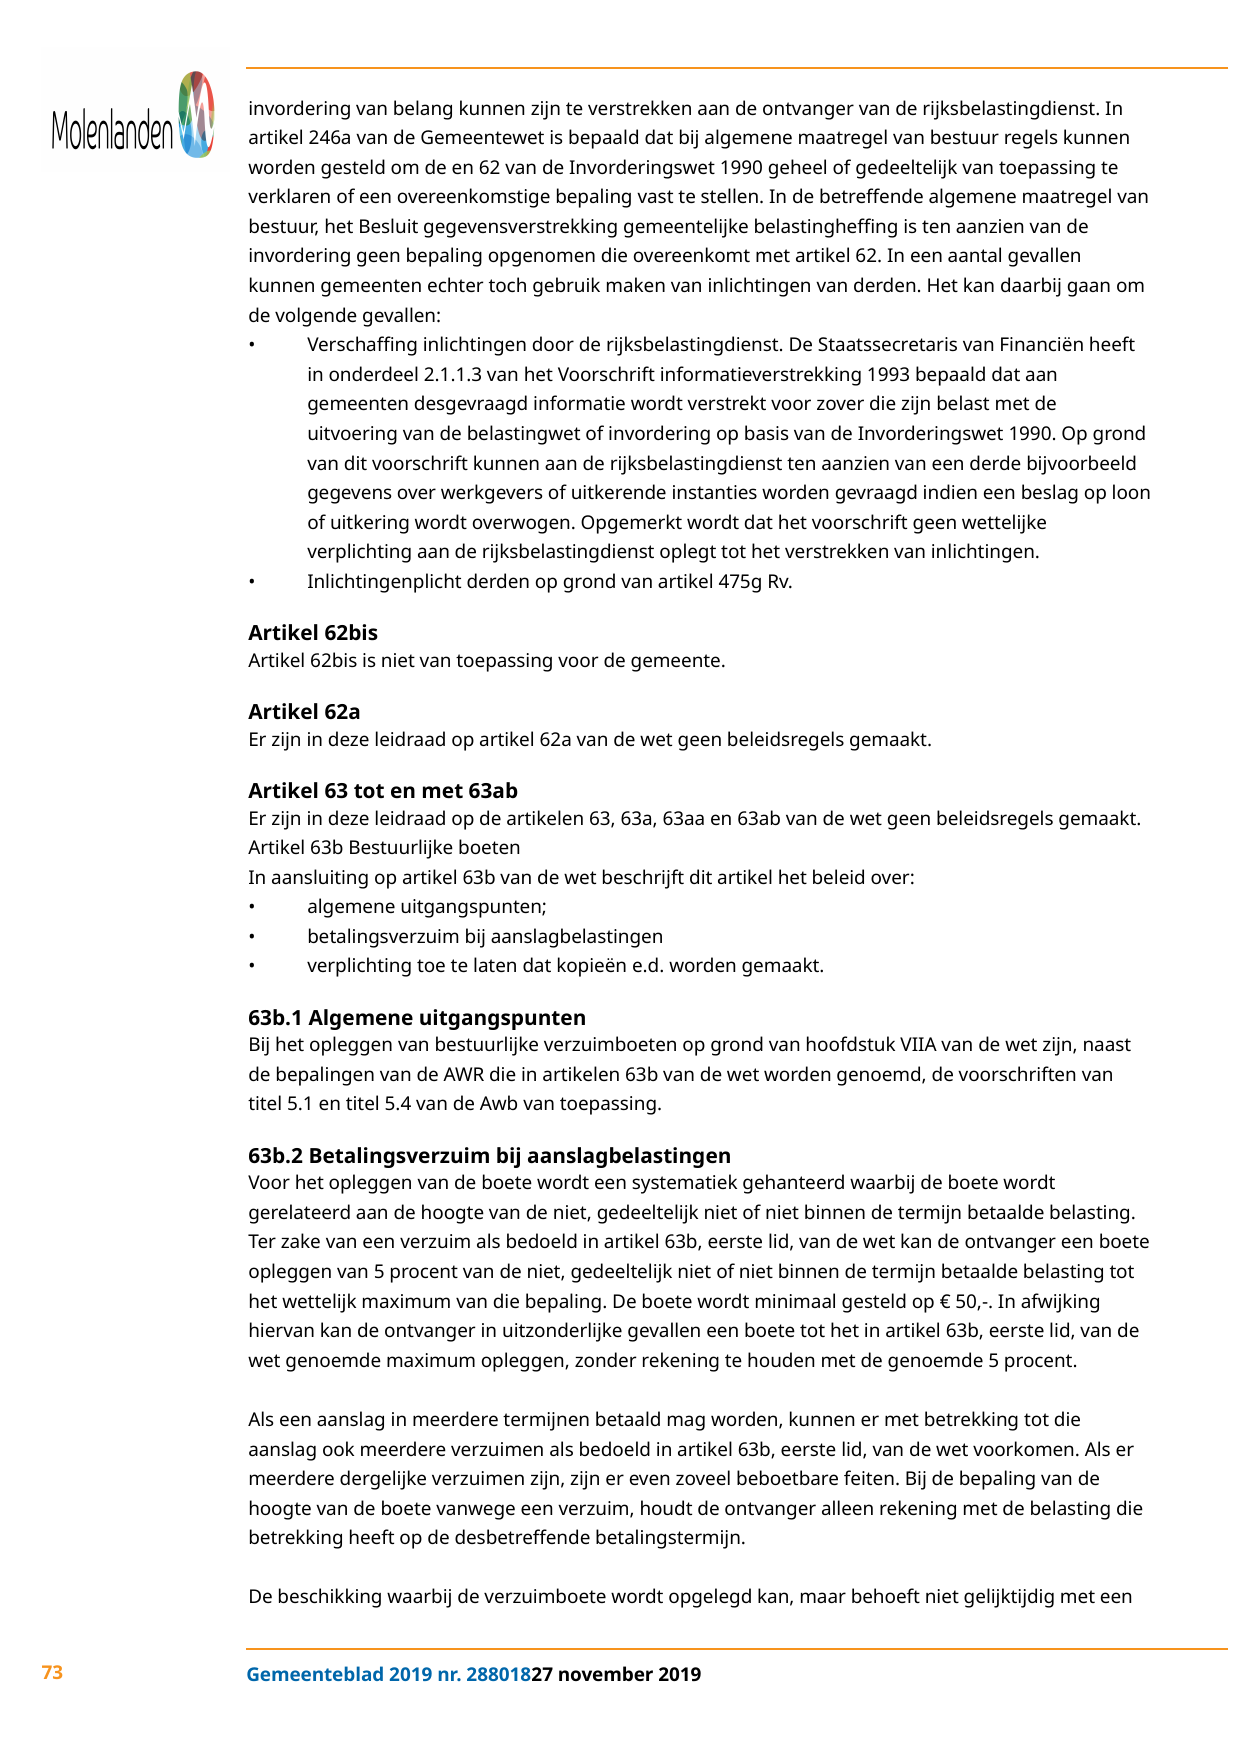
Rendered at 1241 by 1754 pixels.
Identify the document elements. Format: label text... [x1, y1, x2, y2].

list Inlichtingenplicht derden op grond van artikel 475g Rv. [248, 568, 1152, 594]
text In aansluiting op artikel 63b van de wet beschrijft dit artikel het beleid over: [248, 864, 1152, 889]
text Artikel 62a [248, 697, 1152, 726]
text Ter zake van een verzuim als bedoeld in artikel 63b, eerste lid, van de wet kan de ontvanger een boete opleggen van 5 procent van de niet, gedeeltelijk niet of niet binnen de termijn betaalde belasting tot het wettelijk maximum van die bepaling. De boete wordt minimaal gesteld op € 50,-. In afwijking hiervan kan de ontvanger in uitzonderlijke gevallen een boete tot het in artikel 63b, eerste lid, van de wet genoemde maximum opleggen, zonder rekening te houden met de genoemde 5 procent. [248, 1229, 1152, 1373]
text 63b.2 Betalingsverzuim bij aanslagbelastingen [248, 1141, 1152, 1169]
list algemene uitgangspunten; [248, 893, 1152, 919]
text Artikel 63b Bestuurlijke boeten [248, 834, 1152, 860]
text invordering van belang kunnen zijn te verstrekken aan de ontvanger van de rijksbelastingdienst. In artikel 246a van de Gemeentewet is bepaald dat bij algemene maatregel van bestuur regels kunnen worden gesteld om de en 62 van de Invorderingswet 1990 geheel of gedeeltelijk van toepassing te verklaren of een overeenkomstige bepaling vast te stellen. In de betreffende algemene maatregel van bestuur, het Besluit gegevensverstrekking gemeentelijke belastingheffing is ten aanzien van de invordering geen bepaling opgenomen die overeenkomt met artikel 62. In een aantal gevallen kunnen gemeenten echter toch gebruik maken van inlichtingen van derden. Het kan daarbij gaan om de volgende gevallen: [248, 95, 1152, 328]
list betalingsverzuim bij aanslagbelastingen [248, 923, 1152, 949]
list Verschaffing inlichtingen door de rijksbelastingdienst. De Staatssecretaris van Financiën heeft in onderdeel 2.1.1.3 van het Voorschrift informatieverstrekking 1993 bepaald dat aan gemeenten desgevraagd informatie wordt verstrekt voor zover die zijn belast met de uitvoering van de belastingwet of invordering op basis van de Invorderingswet 1990. Op grond van dit voorschrift kunnen aan de rijksbelastingdienst ten aanzien van een derde bijvoorbeeld gegevens over werkgevers of uitkerende instanties worden gevraagd indien een beslag op loon of uitkering wordt overwogen. Opgemerkt wordt dat het voorschrift geen wettelijke verplichting aan de rijksbelastingdienst oplegt tot het verstrekken van inlichtingen. [248, 331, 1152, 564]
text Voor het opleggen van de boete wordt een systematiek gehanteerd waarbij de boete wordt gerelateerd aan de hoogte van de niet, gedeeltelijk niet of niet binnen de termijn betaalde belasting. [248, 1169, 1152, 1225]
text Er zijn in deze leidraad op de artikelen 63, 63a, 63aa en 63ab van de wet geen beleidsregels gemaakt. [248, 805, 1152, 830]
text Er zijn in deze leidraad op artikel 62a van de wet geen beleidsregels gemaakt. [248, 726, 1152, 752]
text 63b.1 Algemene uitgangspunten [248, 1003, 1152, 1031]
list verplichting toe te laten dat kopieën e.d. worden gemaakt. [248, 953, 1152, 978]
text Artikel 62bis [248, 618, 1152, 647]
picture [41, 47, 231, 172]
text Artikel 63 tot en met 63ab [248, 776, 1152, 805]
text Bij het opleggen van bestuurlijke verzuimboeten op grond van hoofdstuk VIIA van de wet zijn, naast de bepalingen van de AWR die in artikelen 63b van de wet worden genoemd, de voorschriften van titel 5.1 en titel 5.4 van de Awb van toepassing. [248, 1031, 1152, 1116]
text Artikel 62bis is niet van toepassing voor de gemeente. [248, 647, 1152, 673]
text Als een aanslag in meerdere termijnen betaald mag worden, kunnen er met betrekking tot die aanslag ook meerdere verzuimen als bedoeld in artikel 63b, eerste lid, van de wet voorkomen. Als er meerdere dergelijke verzuimen zijn, zijn er even zoveel beboetbare feiten. Bij de bepaling van de hoogte van de boete vanwege een verzuim, houdt de ontvanger alleen rekening met de belasting die betrekking heeft op de desbetreffende betalingstermijn. [248, 1406, 1152, 1550]
text De beschikking waarbij de verzuimboete wordt opgelegd kan, maar behoeft niet gelijktijdig met een [248, 1584, 1152, 1609]
